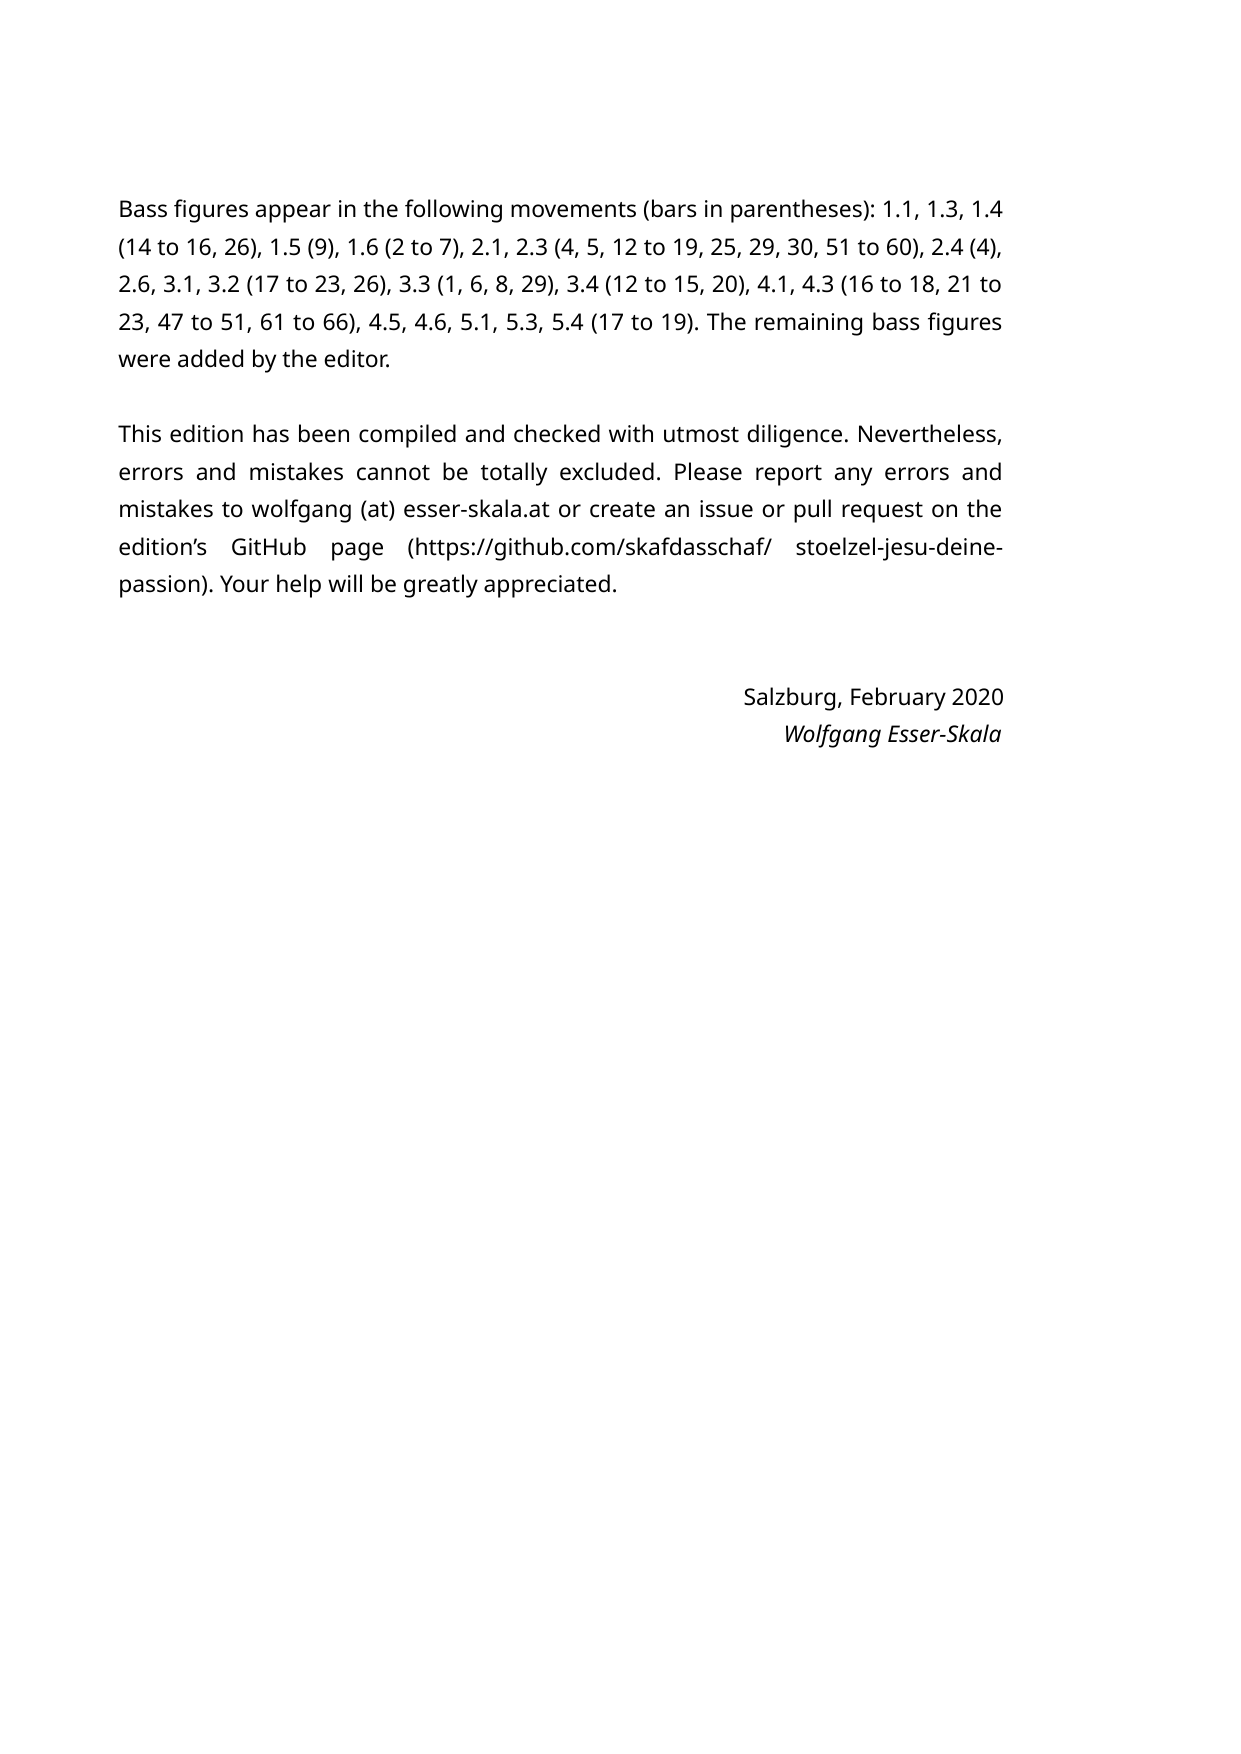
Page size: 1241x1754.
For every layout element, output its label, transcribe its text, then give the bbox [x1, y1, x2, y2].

text Salzburg, February 2020 Wolfgang Esser-Skala [118, 681, 1004, 749]
text This edition has been compiled and checked with utmost diligence. Nevertheless, errors and mistakes cannot be totally excluded. Please report any errors and mistakes to wolfgang (at) esser-skala.at or create an issue or pull request on the edition’s GitHub page (https://github.com/skafdasschaf/ stoelzel-jesu-deine-passion). Your help will be greatly appreciated. [118, 418, 1004, 599]
text Bass figures appear in the following movements (bars in parentheses): 1.1, 1.3, 1.4 (14 to 16, 26), 1.5 (9), 1.6 (2 to 7), 2.1, 2.3 (4, 5, 12 to 19, 25, 29, 30, 51 to 60), 2.4 (4), 2.6, 3.1, 3.2 (17 to 23, 26), 3.3 (1, 6, 8, 29), 3.4 (12 to 15, 20), 4.1, 4.3 (16 to 18, 21 to 23, 47 to 51, 61 to 66), 4.5, 4.6, 5.1, 5.3, 5.4 (17 to 19). The remaining bass figures were added by the editor. [118, 193, 1004, 374]
